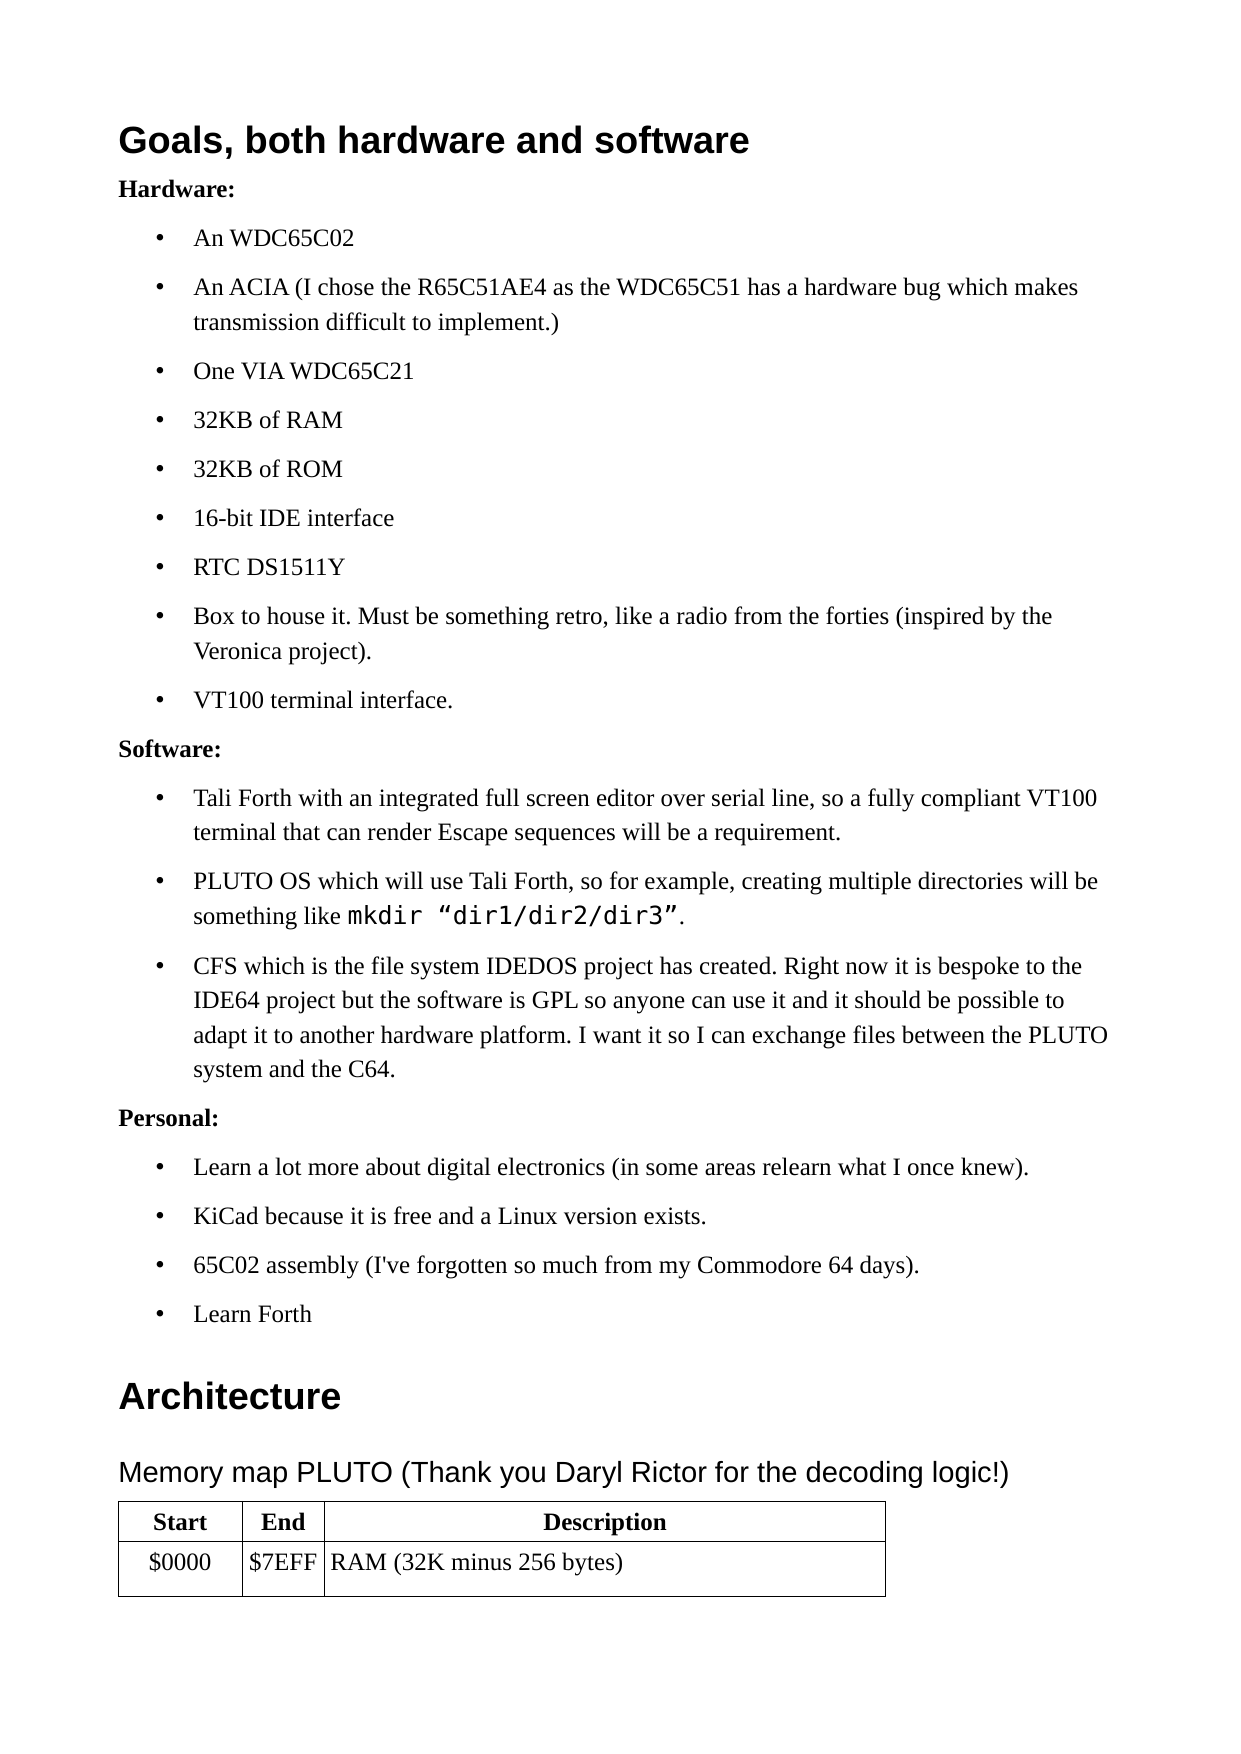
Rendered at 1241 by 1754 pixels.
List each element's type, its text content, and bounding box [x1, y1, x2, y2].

table_header Start [119, 1502, 242, 1541]
table_cell $7EFF [243, 1542, 324, 1596]
list VT100 terminal interface. [156, 685, 1122, 713]
table_header Description [325, 1502, 885, 1541]
table_cell RAM (32K minus 256 bytes) [325, 1542, 885, 1596]
list KiCad because it is free and a Linux version exists. [156, 1201, 1122, 1230]
text Personal: [118, 1103, 1122, 1132]
list 32KB of RAM [156, 405, 1122, 434]
subtitle Goals, both hardware and software [118, 118, 1122, 162]
text Hardware: [118, 174, 1122, 203]
text Software: [118, 734, 1122, 763]
list RTC DS1511Y [156, 552, 1122, 581]
list An ACIA (I chose the R65C51AE4 as the WDC65C51 has a hardware bug which makes transmission difficult to implement.) [156, 272, 1122, 336]
list Box to house it. Must be something retro, like a radio from the forties (inspired by the Veronica project). [156, 601, 1122, 664]
list An WDC65C02 [156, 223, 1122, 252]
subtitle Memory map PLUTO (Thank you Daryl Rictor for the decoding logic!) [118, 1455, 1122, 1488]
table_cell $0000 [119, 1542, 242, 1596]
list 32KB of ROM [156, 454, 1122, 483]
list Tali Forth with an integrated full screen editor over serial line, so a fully compliant VT100 terminal that can render Escape sequences will be a requirement. [156, 783, 1122, 846]
table_header End [243, 1502, 324, 1541]
list 16-bit IDE interface [156, 503, 1122, 532]
list CFS which is the file system IDEDOS project has created. Right now it is bespoke to the IDE64 project but the software is GPL so anyone can use it and it should be possible to adapt it to another hardware platform. I want it so I can exchange files between the PLUTO system and the C64. [156, 951, 1122, 1083]
subtitle Architecture [118, 1373, 1122, 1417]
list One VIA WDC65C21 [156, 356, 1122, 385]
list Learn a lot more about digital electronics (in some areas relearn what I once knew). [156, 1152, 1122, 1181]
list 65C02 assembly (I've forgotten so much from my Commodore 64 days). [156, 1250, 1122, 1279]
list PLUTO OS which will use Tali Forth, so for example, creating multiple directories will be something like mkdir “dir1/dir2/dir3”. [156, 866, 1122, 930]
list Learn Forth [156, 1299, 1122, 1328]
